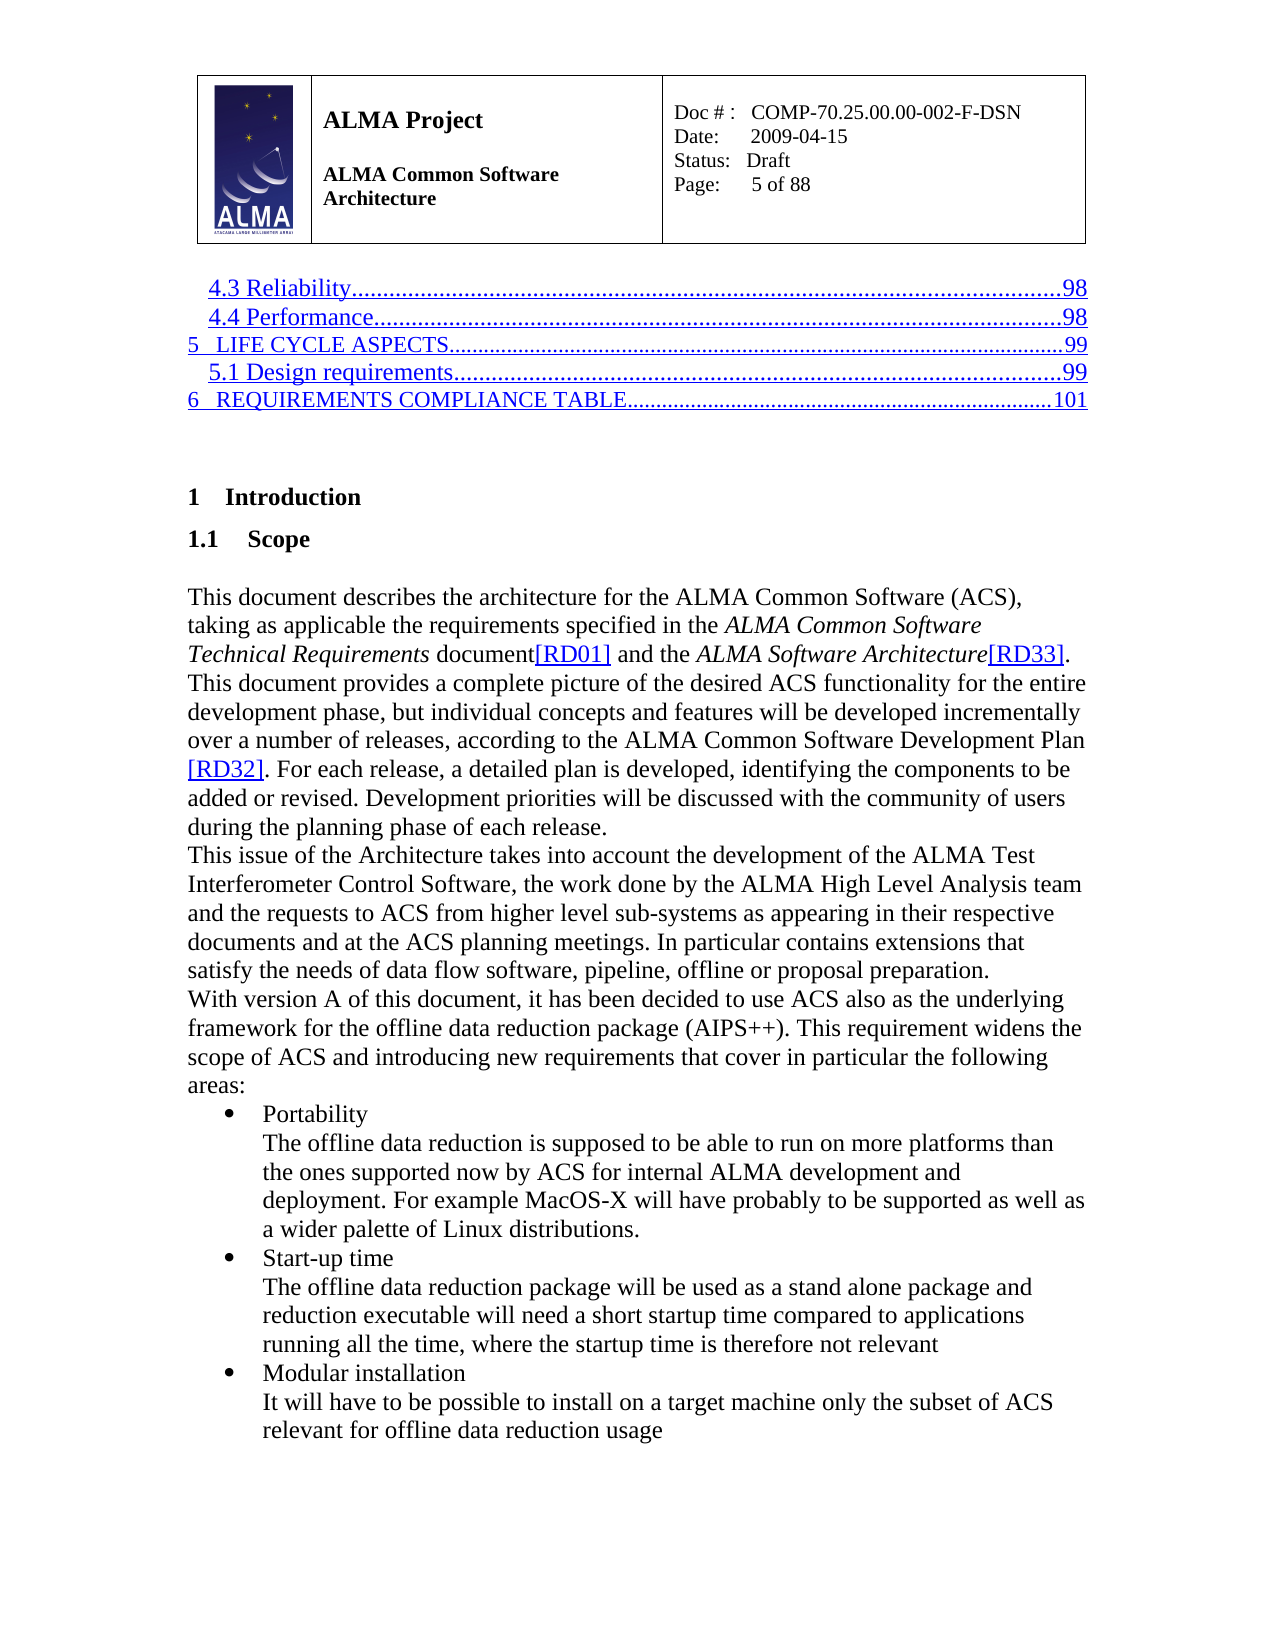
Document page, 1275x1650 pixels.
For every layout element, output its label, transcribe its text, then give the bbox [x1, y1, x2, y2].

list Portability The offline data reduction is supposed to be able to run on more platforms than the ones supported now by ACS for internal ALMA development and deployment. For example MacOS-X will have probably to be supported as well as a wider palette of Linux distributions. [225, 1099, 1087, 1243]
text This issue of the Architecture takes into account the development of the ALMA Test Interferometer Control Software, the work done by the ALMA High Level Analysis team and the requests to ACS from higher level sub-systems as appearing in their respective documents and at the ACS planning meetings. In particular contains extensions that satisfy the needs of data flow software, pipeline, offline or proposal preparation. [187, 840, 1087, 984]
text 4.3 Reliability 98 [208, 273, 1087, 298]
text This document provides a complete picture of the desired ACS functionality for the entire development phase, but individual concepts and features will be developed incrementally over a number of releases, according to the ALMA Common Software Development Plan [RD32]. For each release, a detailed plan is developed, identifying the components to be added or revised. Development priorities will be discussed with the community of users during the planning phase of each release. [187, 668, 1087, 840]
text 4.4 Performance 98 [208, 302, 1087, 327]
list Modular installation It will have to be possible to install on a target machine only the subset of ACS relevant for offline data reduction usage [225, 1358, 1087, 1444]
text 6 Requirements Compliance Table 101 [187, 386, 1087, 409]
subtitle Introduction [187, 482, 1087, 511]
list Start-up time The offline data reduction package will be used as a stand alone package and reduction executable will need a short startup time compared to applications running all the time, where the startup time is therefore not relevant [225, 1243, 1087, 1358]
text 5.1 Design requirements 99 [208, 357, 1087, 382]
subtitle Scope [187, 524, 1087, 552]
picture [214, 85, 293, 235]
text This document describes the architecture for the ALMA Common Software (ACS), taking as applicable the requirements specified in the ALMA Common Software Technical Requirements document[RD01] and the ALMA Software Architecture[RD33]. [187, 582, 1087, 668]
text 5 Life cycle aspects 99 [187, 331, 1087, 354]
text With version A of this document, it has been decided to use ACS also as the underlying framework for the offline data reduction package (AIPS++). This requirement widens the scope of ACS and introducing new requirements that cover in particular the following areas: [187, 984, 1087, 1099]
